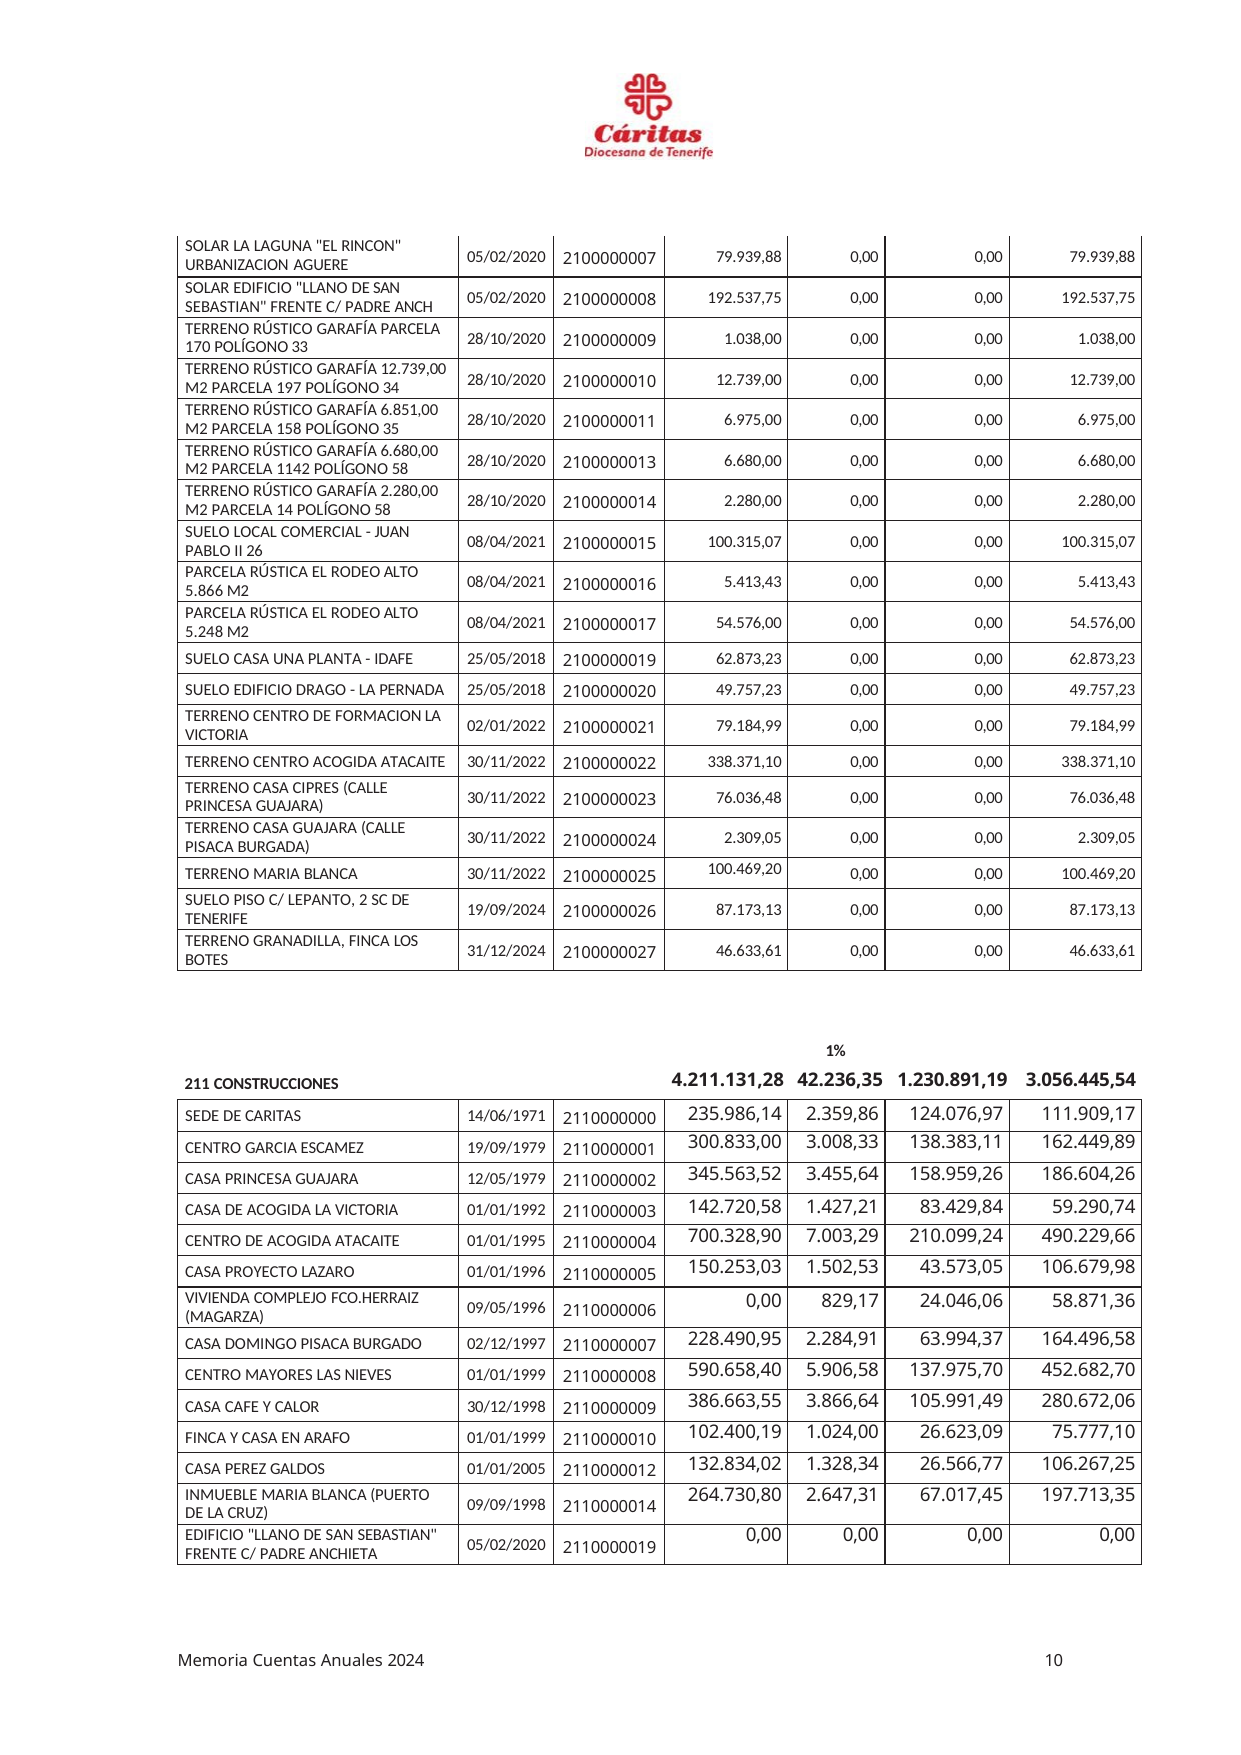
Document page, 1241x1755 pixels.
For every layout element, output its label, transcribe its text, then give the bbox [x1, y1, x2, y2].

table_cell 19/09/1979 [459, 1132, 553, 1162]
table_cell 01/01/1992 [459, 1194, 553, 1224]
table_cell 2110000002 [554, 1163, 664, 1193]
table_cell 01/01/1996 [459, 1256, 553, 1286]
table_cell 2100000017 [554, 602, 664, 642]
table_cell TERRENO RÚSTICO GARAFÍA 2.280,00 M2 PARCELA 14 POLÍGONO 58 [178, 480, 458, 520]
table_cell 12.739,00 [1010, 359, 1141, 398]
table_cell 132.834,02 [665, 1453, 787, 1483]
table_cell 30/11/2022 [459, 777, 553, 817]
table_cell 0,00 [886, 521, 1009, 561]
table_cell 590.658,40 [665, 1359, 787, 1389]
table_cell 1.024,00 [788, 1422, 884, 1452]
table_cell 09/09/1998 [459, 1484, 553, 1523]
table_cell 2100000011 [554, 399, 664, 439]
table_header 2100000007 [554, 236, 664, 276]
table_cell 30/11/2022 [459, 746, 553, 776]
table_cell 2100000025 [554, 858, 664, 888]
table_cell 0,00 [788, 1525, 884, 1564]
table_cell TERRENO CENTRO ACOGIDA ATACAITE [178, 746, 458, 776]
text 211 CONSTRUCCIONES 4.211.131,28 42.236,35 1.230.891,19 3.056.445,54 [184, 1066, 1226, 1094]
table_cell 0,00 [788, 359, 884, 398]
table_cell 186.604,26 [1010, 1163, 1141, 1193]
table_cell 0,00 [886, 818, 1009, 857]
table_cell 1.502,53 [788, 1256, 884, 1286]
table_cell 192.537,75 [1010, 278, 1141, 317]
table_cell SUELO CASA UNA PLANTA - IDAFE [178, 643, 458, 673]
table_cell 0,00 [886, 889, 1009, 929]
table_cell 1.038,00 [1010, 318, 1141, 357]
table_cell 100.469,20 [1010, 858, 1141, 888]
table_cell 43.573,05 [886, 1256, 1009, 1286]
table_cell 79.184,99 [1010, 705, 1141, 745]
table_cell 01/01/1999 [459, 1359, 553, 1389]
table_cell 210.099,24 [886, 1225, 1009, 1255]
table_cell 62.873,23 [665, 643, 787, 673]
table_cell 0,00 [886, 777, 1009, 817]
table_cell 01/01/2005 [459, 1453, 553, 1483]
table_cell 2.280,00 [1010, 480, 1141, 520]
table_cell 62.873,23 [1010, 643, 1141, 673]
table_cell 63.994,37 [886, 1328, 1009, 1358]
table_cell 1.328,34 [788, 1453, 884, 1483]
table_cell 54.576,00 [665, 602, 787, 642]
table_cell TERRENO RÚSTICO GARAFÍA 6.680,00 M2 PARCELA 1142 POLÍGONO 58 [178, 440, 458, 479]
table_cell 30/12/1998 [459, 1390, 553, 1421]
table_cell 5.906,58 [788, 1359, 884, 1389]
table_cell 30/11/2022 [459, 858, 553, 888]
table_cell 25/05/2018 [459, 643, 553, 673]
table_cell 28/10/2020 [459, 399, 553, 439]
table_cell 162.449,89 [1010, 1132, 1141, 1162]
table_cell 2100000008 [554, 278, 664, 317]
table_cell 01/01/1995 [459, 1225, 553, 1255]
table_cell 3.866,64 [788, 1390, 884, 1421]
table_cell 0,00 [886, 643, 1009, 673]
table_cell 08/04/2021 [459, 521, 553, 561]
table_cell 2110000009 [554, 1390, 664, 1421]
table_cell 490.229,66 [1010, 1225, 1141, 1255]
table_cell 138.383,11 [886, 1132, 1009, 1162]
table_cell PARCELA RÚSTICA EL RODEO ALTO 5.866 M2 [178, 562, 458, 601]
table_cell 2.284,91 [788, 1328, 884, 1358]
table_cell PARCELA RÚSTICA EL RODEO ALTO 5.248 M2 [178, 602, 458, 642]
table_cell 338.371,10 [1010, 746, 1141, 776]
table_cell CASA PRINCESA GUAJARA [178, 1163, 458, 1193]
table_cell 100.315,07 [1010, 521, 1141, 561]
table_cell 0,00 [788, 930, 884, 969]
table_header 124.076,97 [886, 1100, 1009, 1131]
table_cell 0,00 [788, 674, 884, 704]
table_cell 46.633,61 [1010, 930, 1141, 969]
table_cell 2100000022 [554, 746, 664, 776]
table_cell 2110000003 [554, 1194, 664, 1224]
table_cell CENTRO GARCIA ESCAMEZ [178, 1132, 458, 1162]
table_cell 67.017,45 [886, 1484, 1009, 1523]
table_cell 0,00 [886, 674, 1009, 704]
table_cell 08/04/2021 [459, 562, 553, 601]
table_header SEDE DE CARITAS [178, 1100, 458, 1131]
table_cell 0,00 [788, 318, 884, 357]
table_cell 0,00 [886, 602, 1009, 642]
table_header 111.909,17 [1010, 1100, 1141, 1131]
table_cell 137.975,70 [886, 1359, 1009, 1389]
table_header 2.359,86 [788, 1100, 884, 1131]
table_cell 345.563,52 [665, 1163, 787, 1193]
table_cell 01/01/1999 [459, 1422, 553, 1452]
table_cell 2100000027 [554, 930, 664, 969]
table_cell 83.429,84 [886, 1194, 1009, 1224]
table_cell CASA PEREZ GALDOS [178, 1453, 458, 1483]
table_cell 19/09/2024 [459, 889, 553, 929]
table_cell 12.739,00 [665, 359, 787, 398]
table_cell 0,00 [886, 278, 1009, 317]
table_cell 2110000008 [554, 1359, 664, 1389]
table_cell 142.720,58 [665, 1194, 787, 1224]
table_cell 02/01/2022 [459, 705, 553, 745]
table_cell 2100000013 [554, 440, 664, 479]
table_cell 452.682,70 [1010, 1359, 1141, 1389]
table_cell 0,00 [886, 705, 1009, 745]
table_cell 0,00 [886, 1525, 1009, 1564]
table_cell 0,00 [788, 818, 884, 857]
table_cell 2110000012 [554, 1453, 664, 1483]
table_cell 338.371,10 [665, 746, 787, 776]
table_cell 79.184,99 [665, 705, 787, 745]
table_cell TERRENO CENTRO DE FORMACION LA VICTORIA [178, 705, 458, 745]
table_cell CENTRO MAYORES LAS NIEVES [178, 1359, 458, 1389]
table_cell 280.672,06 [1010, 1390, 1141, 1421]
table_cell 28/10/2020 [459, 318, 553, 357]
table_cell CASA DOMINGO PISACA BURGADO [178, 1328, 458, 1358]
table_cell 2100000024 [554, 818, 664, 857]
table_cell 0,00 [886, 359, 1009, 398]
table_cell 05/02/2020 [459, 278, 553, 317]
table_cell 24.046,06 [886, 1288, 1009, 1327]
table_cell 7.003,29 [788, 1225, 884, 1255]
table_cell 2110000010 [554, 1422, 664, 1452]
table_cell 02/12/1997 [459, 1328, 553, 1358]
table_cell 2100000021 [554, 705, 664, 745]
table_cell 0,00 [886, 399, 1009, 439]
table_cell 6.680,00 [1010, 440, 1141, 479]
table_cell 0,00 [788, 602, 884, 642]
table_cell 0,00 [665, 1288, 787, 1327]
table_cell 28/10/2020 [459, 480, 553, 520]
table_cell EDIFICIO "LLANO DE SAN SEBASTIAN" FRENTE C/ PADRE ANCHIETA [178, 1525, 458, 1564]
table_cell 58.871,36 [1010, 1288, 1141, 1327]
table_cell 0,00 [788, 643, 884, 673]
table_cell 76.036,48 [665, 777, 787, 817]
table_cell 2100000023 [554, 777, 664, 817]
table_cell 3.455,64 [788, 1163, 884, 1193]
table_cell SUELO PISO C/ LEPANTO, 2 SC DE TENERIFE [178, 889, 458, 929]
table_cell 0,00 [788, 562, 884, 601]
table_cell 76.036,48 [1010, 777, 1141, 817]
table_cell 102.400,19 [665, 1422, 787, 1452]
table_cell 2110000005 [554, 1256, 664, 1286]
table_cell 54.576,00 [1010, 602, 1141, 642]
table_cell VIVIENDA COMPLEJO FCO.HERRAIZ (MAGARZA) [178, 1288, 458, 1327]
table_cell 2110000007 [554, 1328, 664, 1358]
table_cell 2100000019 [554, 643, 664, 673]
table_cell 09/05/1996 [459, 1288, 553, 1327]
table_cell TERRENO RÚSTICO GARAFÍA PARCELA 170 POLÍGONO 33 [178, 318, 458, 357]
table_cell CENTRO DE ACOGIDA ATACAITE [178, 1225, 458, 1255]
table_cell 0,00 [788, 705, 884, 745]
table_cell 2110000006 [554, 1288, 664, 1327]
table_cell 158.959,26 [886, 1163, 1009, 1193]
table_cell 2.309,05 [1010, 818, 1141, 857]
table_cell 164.496,58 [1010, 1328, 1141, 1358]
table_cell 0,00 [665, 1525, 787, 1564]
table_cell 26.566,77 [886, 1453, 1009, 1483]
table_cell 87.173,13 [665, 889, 787, 929]
table_cell 300.833,00 [665, 1132, 787, 1162]
table_cell 0,00 [788, 889, 884, 929]
table_cell 3.008,33 [788, 1132, 884, 1162]
table_header 79.939,88 [665, 236, 787, 276]
table_cell 30/11/2022 [459, 818, 553, 857]
table_cell 25/05/2018 [459, 674, 553, 704]
table_cell 2100000015 [554, 521, 664, 561]
table_cell 49.757,23 [1010, 674, 1141, 704]
table_cell CASA CAFE Y CALOR [178, 1390, 458, 1421]
table_cell 0,00 [886, 562, 1009, 601]
table_cell 1.427,21 [788, 1194, 884, 1224]
table_cell TERRENO CASA CIPRES (CALLE PRINCESA GUAJARA) [178, 777, 458, 817]
table_cell 100.315,07 [665, 521, 787, 561]
table_cell CASA PROYECTO LAZARO [178, 1256, 458, 1286]
table_cell 386.663,55 [665, 1390, 787, 1421]
table_cell 829,17 [788, 1288, 884, 1327]
table_cell 2.280,00 [665, 480, 787, 520]
table_cell 264.730,80 [665, 1484, 787, 1523]
table_cell 106.679,98 [1010, 1256, 1141, 1286]
table_cell TERRENO MARIA BLANCA [178, 858, 458, 888]
table_cell 0,00 [886, 746, 1009, 776]
table_header SOLAR LA LAGUNA "EL RINCON" URBANIZACION AGUERE [178, 236, 458, 276]
table_cell 28/10/2020 [459, 440, 553, 479]
table_cell TERRENO GRANADILLA, FINCA LOS BOTES [178, 930, 458, 969]
table_header 2110000000 [554, 1100, 664, 1131]
table_cell 6.680,00 [665, 440, 787, 479]
table_cell TERRENO CASA GUAJARA (CALLE PISACA BURGADA) [178, 818, 458, 857]
table_cell 150.253,03 [665, 1256, 787, 1286]
table_cell 105.991,49 [886, 1390, 1009, 1421]
table_cell 08/04/2021 [459, 602, 553, 642]
table_cell 2.309,05 [665, 818, 787, 857]
table_cell 0,00 [788, 480, 884, 520]
table_cell 0,00 [886, 480, 1009, 520]
table_cell 2100000014 [554, 480, 664, 520]
table_cell 2110000001 [554, 1132, 664, 1162]
table_cell 0,00 [886, 440, 1009, 479]
table_cell 2110000004 [554, 1225, 664, 1255]
table_cell 1.038,00 [665, 318, 787, 357]
table_cell CASA DE ACOGIDA LA VICTORIA [178, 1194, 458, 1224]
table_cell 228.490,95 [665, 1328, 787, 1358]
table_cell 75.777,10 [1010, 1422, 1141, 1452]
table_header 0,00 [886, 236, 1009, 276]
table_cell SUELO LOCAL COMERCIAL - JUAN PABLO II 26 [178, 521, 458, 561]
table_cell 0,00 [886, 858, 1009, 888]
table_header 235.986,14 [665, 1100, 787, 1131]
table_cell 197.713,35 [1010, 1484, 1141, 1523]
table_cell FINCA Y CASA EN ARAFO [178, 1422, 458, 1452]
table_cell INMUEBLE MARIA BLANCA (PUERTO DE LA CRUZ) [178, 1484, 458, 1523]
table_cell 0,00 [788, 278, 884, 317]
table_cell 2100000020 [554, 674, 664, 704]
table_cell 2110000014 [554, 1484, 664, 1523]
table_cell TERRENO RÚSTICO GARAFÍA 6.851,00 M2 PARCELA 158 POLÍGONO 35 [178, 399, 458, 439]
table_cell 05/02/2020 [459, 1525, 553, 1564]
table_cell 0,00 [788, 440, 884, 479]
table_cell 59.290,74 [1010, 1194, 1141, 1224]
table_cell 0,00 [788, 399, 884, 439]
table_cell 12/05/1979 [459, 1163, 553, 1193]
table_cell 6.975,00 [1010, 399, 1141, 439]
table_cell 2100000010 [554, 359, 664, 398]
table_cell 87.173,13 [1010, 889, 1141, 929]
text 1% [825, 1040, 1226, 1061]
table_header 14/06/1971 [459, 1100, 553, 1131]
table_cell 192.537,75 [665, 278, 787, 317]
table_cell 700.328,90 [665, 1225, 787, 1255]
table_cell 0,00 [886, 318, 1009, 357]
table_cell 5.413,43 [665, 562, 787, 601]
table_cell 100.469,20 [665, 858, 787, 888]
table_cell 2100000016 [554, 562, 664, 601]
table_cell SUELO EDIFICIO DRAGO - LA PERNADA [178, 674, 458, 704]
table_cell 0,00 [788, 521, 884, 561]
table_cell 2110000019 [554, 1525, 664, 1564]
table_cell 0,00 [1010, 1525, 1141, 1564]
table_cell 5.413,43 [1010, 562, 1141, 601]
table_cell TERRENO RÚSTICO GARAFÍA 12.739,00 M2 PARCELA 197 POLÍGONO 34 [178, 359, 458, 398]
table_cell 0,00 [788, 777, 884, 817]
table_cell 2.647,31 [788, 1484, 884, 1523]
table_header 0,00 [788, 236, 884, 276]
table_cell 2100000026 [554, 889, 664, 929]
table_cell 31/12/2024 [459, 930, 553, 969]
table_header 79.939,88 [1010, 236, 1141, 276]
table_cell 6.975,00 [665, 399, 787, 439]
table_cell 0,00 [886, 930, 1009, 969]
table_cell SOLAR EDIFICIO "LLANO DE SAN SEBASTIAN" FRENTE C/ PADRE ANCH [178, 278, 458, 317]
table_cell 49.757,23 [665, 674, 787, 704]
table_cell 0,00 [788, 858, 884, 888]
table_cell 46.633,61 [665, 930, 787, 969]
table_cell 28/10/2020 [459, 359, 553, 398]
table_cell 0,00 [788, 746, 884, 776]
table_cell 2100000009 [554, 318, 664, 357]
table_header 05/02/2020 [459, 236, 553, 276]
table_cell 106.267,25 [1010, 1453, 1141, 1483]
table_cell 26.623,09 [886, 1422, 1009, 1452]
